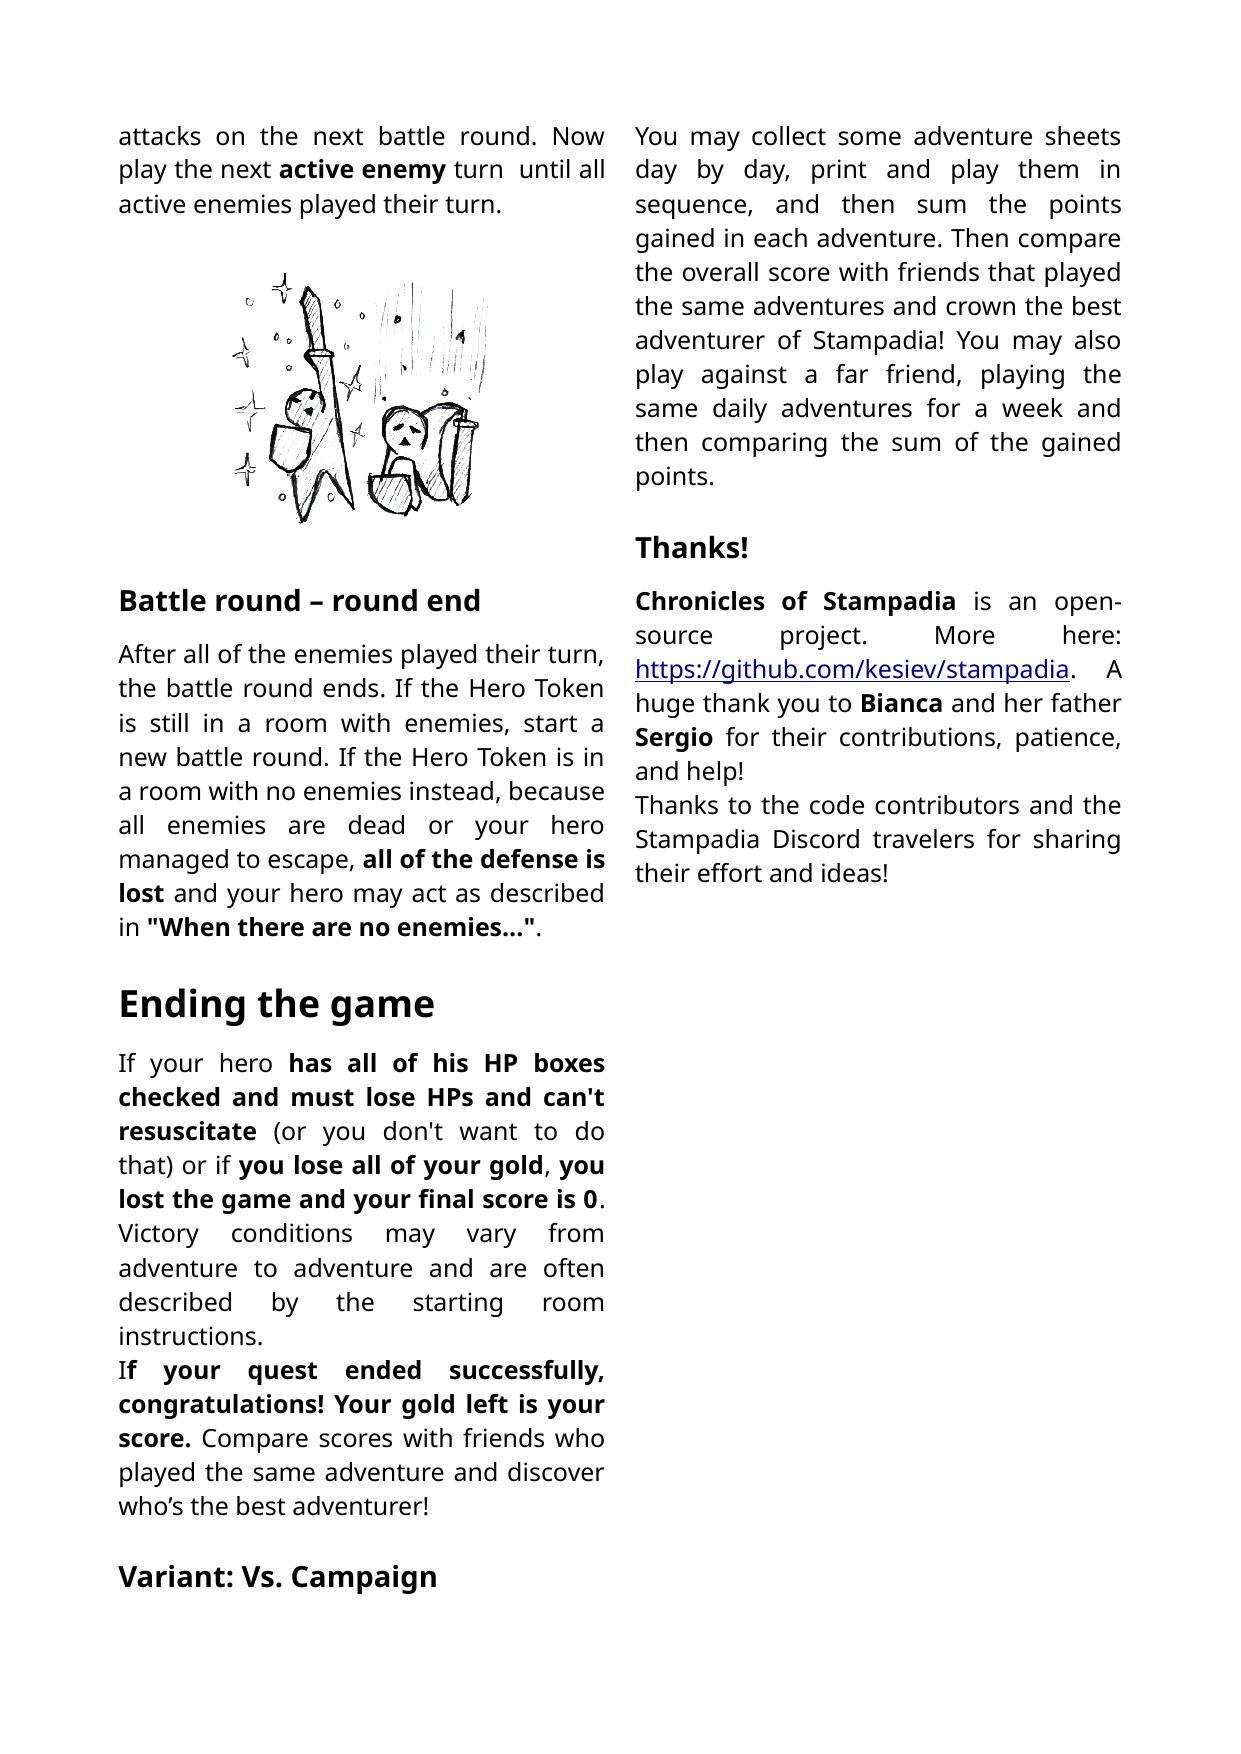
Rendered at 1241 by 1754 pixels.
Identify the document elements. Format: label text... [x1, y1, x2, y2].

text Thanks! [635, 527, 1122, 567]
text Ending the game [118, 978, 605, 1029]
text If your quest ended successfully, congratulations! Your gold left is your score. Compare scores with friends who played the same adventure and discover who’s the best adventurer! [118, 1352, 605, 1523]
text After all of the enemies played their turn, the battle round ends. If the Hero Token is still in a room with enemies, start a new battle round. If the Hero Token is in a room with no enemies instead, because all enemies are dead or your hero managed to escape, all of the defense is lost and your hero may act as described in "When there are no enemies...". [118, 637, 605, 944]
text Chronicles of Stampadia is an open-source project. More here: https://github.com/kesiev/stampadia. A huge thank you to Bianca and her father Sergio for their contributions, patience, and help! [635, 584, 1122, 788]
text You may collect some adventure sheets day by day, print and play them in sequence, and then sum the points gained in each adventure. Then compare the overall score with friends that played the same adventures and crown the best adventurer of Stampadia! You may also play against a far friend, playing the same daily adventures for a week and then comparing the sum of the gained points. [635, 118, 1122, 493]
text Thanks to the code contributors and the Stampadia Discord travelers for sharing their effort and ideas! [635, 788, 1122, 890]
text If your hero has all of his HP boxes checked and must lose HPs and can't resuscitate (or you don't want to do that) or if you lose all of your gold, you lost the game and your final score is 0. Victory conditions may vary from adventure to adventure and are often described by the starting room instructions. [118, 1046, 605, 1352]
text Battle round – round end [118, 580, 605, 620]
text attacks on the next battle round. Now play the next active enemy turn until all active enemies played their turn. [118, 118, 605, 220]
text Variant: Vs. Campaign [118, 1557, 605, 1596]
picture [211, 254, 512, 547]
